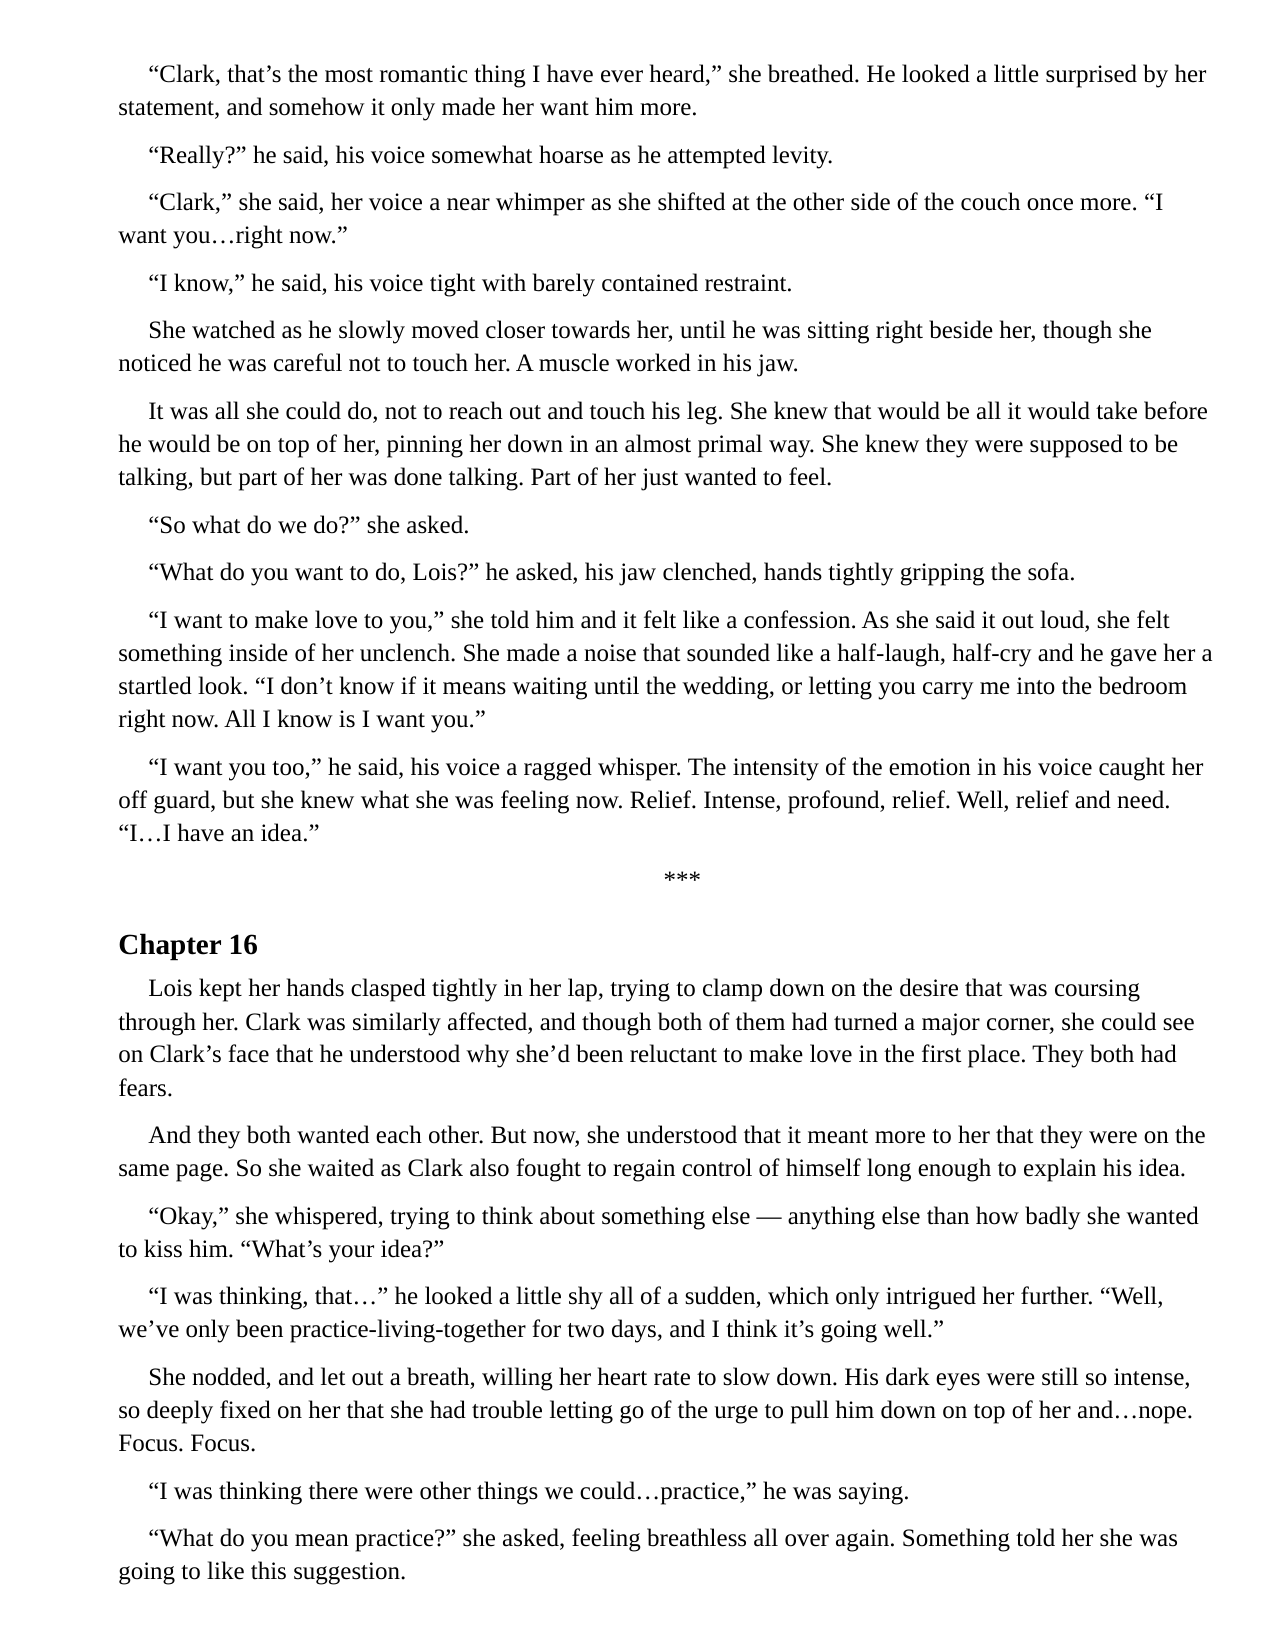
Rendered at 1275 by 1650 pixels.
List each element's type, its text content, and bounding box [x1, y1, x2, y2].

text “So what do we do?” she asked. [118, 510, 1216, 538]
text “Clark, that’s the most romantic thing I have ever heard,” she breathed. He looked a little surprised by her statement, and somehow it only made her want him more. [118, 59, 1216, 121]
text “I was thinking there were other things we could…practice,” he was saying. [118, 1476, 1216, 1504]
subtitle Chapter 16 [118, 927, 1216, 961]
text Lois kept her hands clasped tightly in her lap, trying to clamp down on the desire that was coursing through her. Clark was similarly affected, and though both of them had turned a major corner, she could see on Clark’s face that he understood why she’d been reluctant to make love in the first place. They both had fears. [118, 973, 1216, 1101]
text “I was thinking, that…” he looked a little shy all of a sudden, which only intrigued her further. “Well, we’ve only been practice-living-together for two days, and I think it’s going well.” [118, 1281, 1216, 1343]
text And they both wanted each other. But now, she understood that it meant more to her that they were on the same page. So she waited as Clark also fought to regain control of himself long enough to explain his idea. [118, 1120, 1216, 1182]
text “Okay,” she whispered, trying to think about something else — anything else than how badly she wanted to kiss him. “What’s your idea?” [118, 1201, 1216, 1263]
text She nodded, and let out a breath, willing her heart rate to slow down. His dark eyes were still so intense, so deeply fixed on her that she had trouble letting go of the urge to pull him down on top of her and…nope. Focus. Focus. [118, 1362, 1216, 1457]
text *** [118, 865, 1216, 894]
text “I want to make love to you,” she told him and it felt like a confession. As she said it out loud, she felt something inside of her unclench. She made a noise that sounded like a half-laugh, half-cry and he gave her a startled look. “I don’t know if it means waiting until the wedding, or letting you carry me into the bedroom right now. All I know is I want you.” [118, 605, 1216, 733]
text “What do you mean practice?” she asked, feeling breathless all over again. Something told her she was going to like this suggestion. [118, 1523, 1216, 1585]
text “I know,” he said, his voice tight with barely contained restraint. [118, 268, 1216, 297]
text “What do you want to do, Lois?” he asked, his jaw clenched, hands tightly gripping the sofa. [118, 557, 1216, 586]
text It was all she could do, not to reach out and touch his leg. She knew that would be all it would take before he would be on top of her, pinning her down in an almost primal way. She knew they were supposed to be talking, but part of her was done talking. Part of her just wanted to feel. [118, 396, 1216, 491]
text “Really?” he said, his voice somewhat hoarse as he attempted levity. [118, 140, 1216, 168]
text She watched as he slowly moved closer towards her, until he was sitting right beside her, though she noticed he was careful not to touch her. A muscle worked in his jaw. [118, 316, 1216, 377]
text “I want you too,” he said, his voice a ragged whisper. The intensity of the emotion in his voice caught her off guard, but she knew what she was feeling now. Relief. Intense, profound, relief. Well, relief and need. “I…I have an idea.” [118, 752, 1216, 846]
text “Clark,” she said, her voice a near whimper as she shifted at the other side of the couch once more. “I want you…right now.” [118, 187, 1216, 249]
